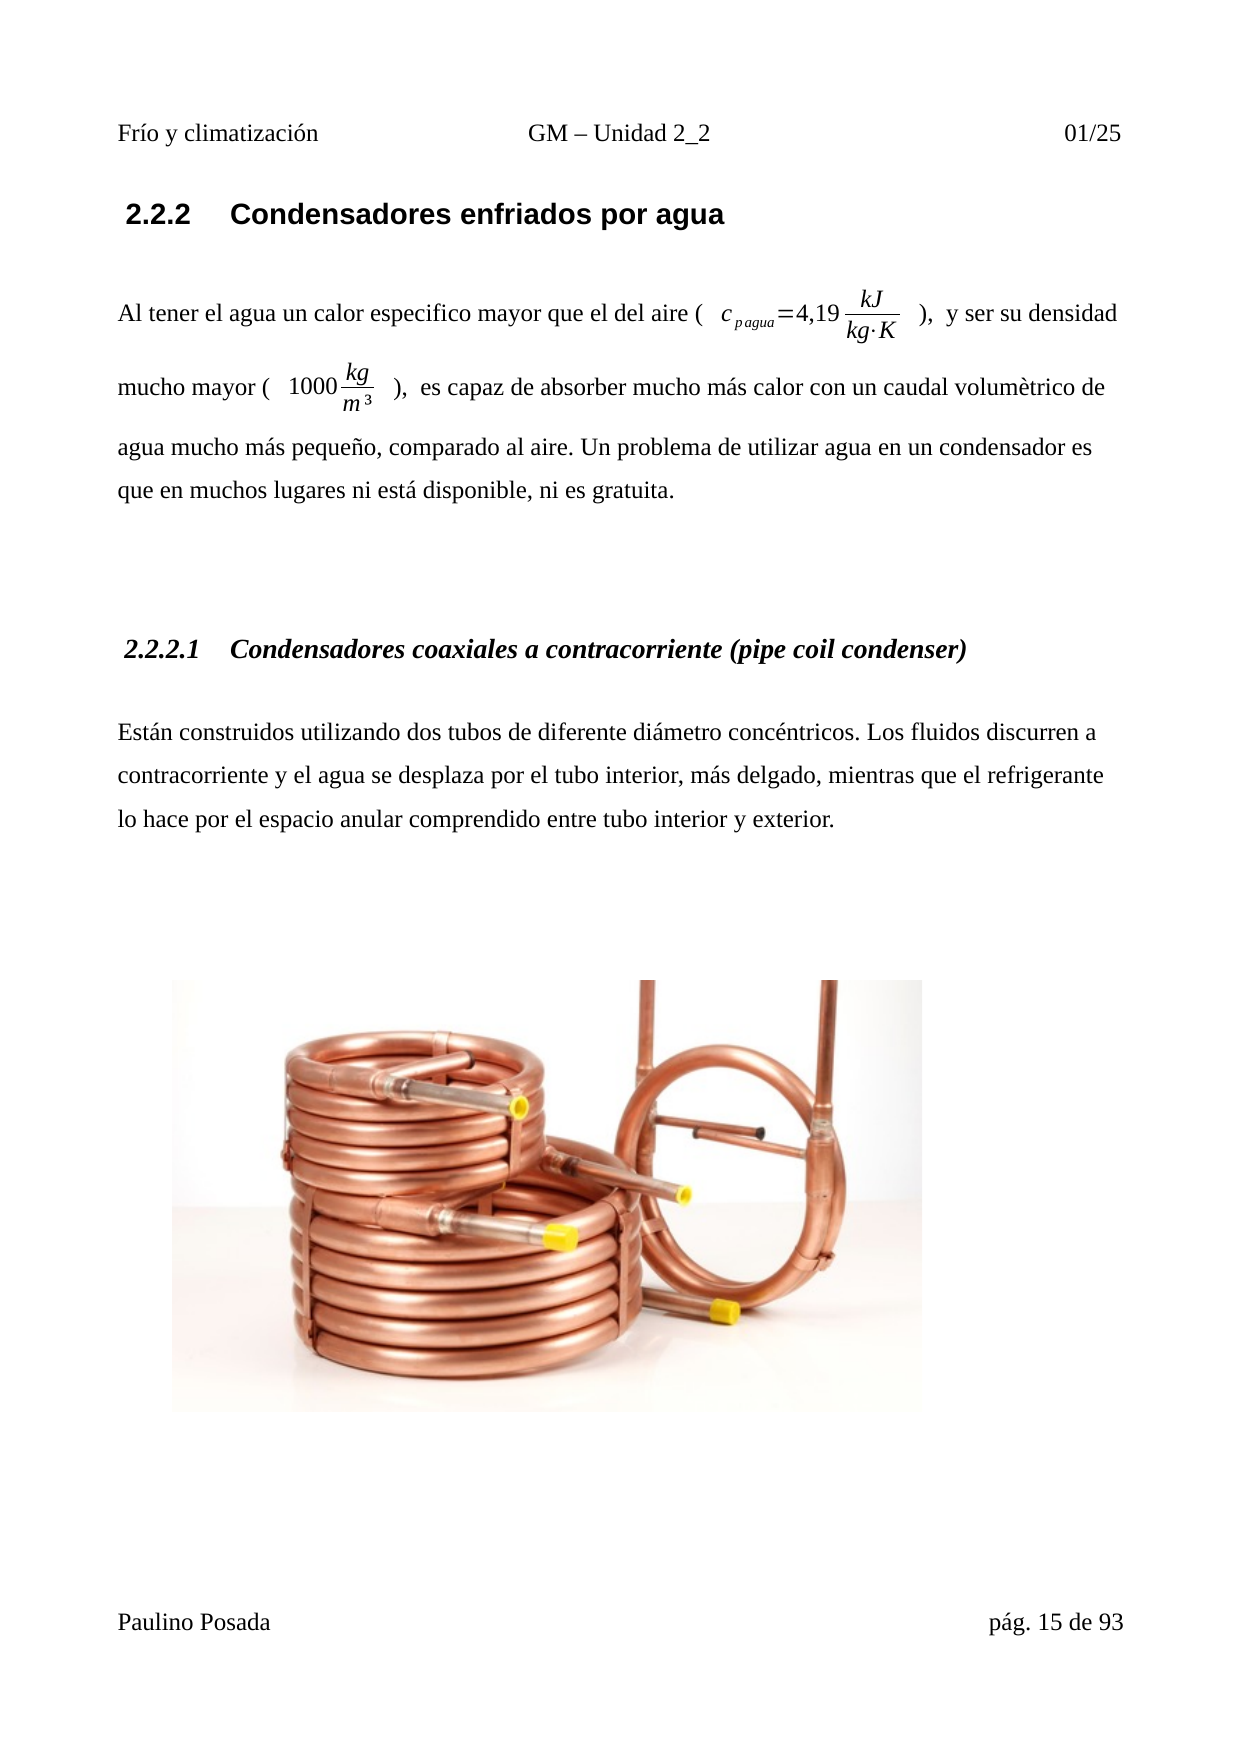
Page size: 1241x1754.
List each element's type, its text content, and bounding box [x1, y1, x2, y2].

picture [172, 980, 923, 1412]
subtitle Condensadores enfriados por agua [117, 197, 1123, 231]
subtitle Condensadores coaxiales a contracorriente (pipe coil condenser) [117, 632, 1123, 664]
text Al tener el agua un calor especifico mayor que el del aire (), y ser su densidad mucho mayor (), es capaz de absorber mucho más calor con un caudal volumètrico de agua mucho más pequeño, comparado al aire. Un problema de utilizar agua en un condensador es que en muchos lugares ni está disponible, ni es gratuita. [117, 285, 1123, 504]
text Están construidos utilizando dos tubos de diferente diámetro concéntricos. Los fluidos discurren a contracorriente y el agua se desplaza por el tubo interior, más delgado, mientras que el refrigerante lo hace por el espacio anular comprendido entre tubo interior y exterior. [117, 717, 1123, 832]
